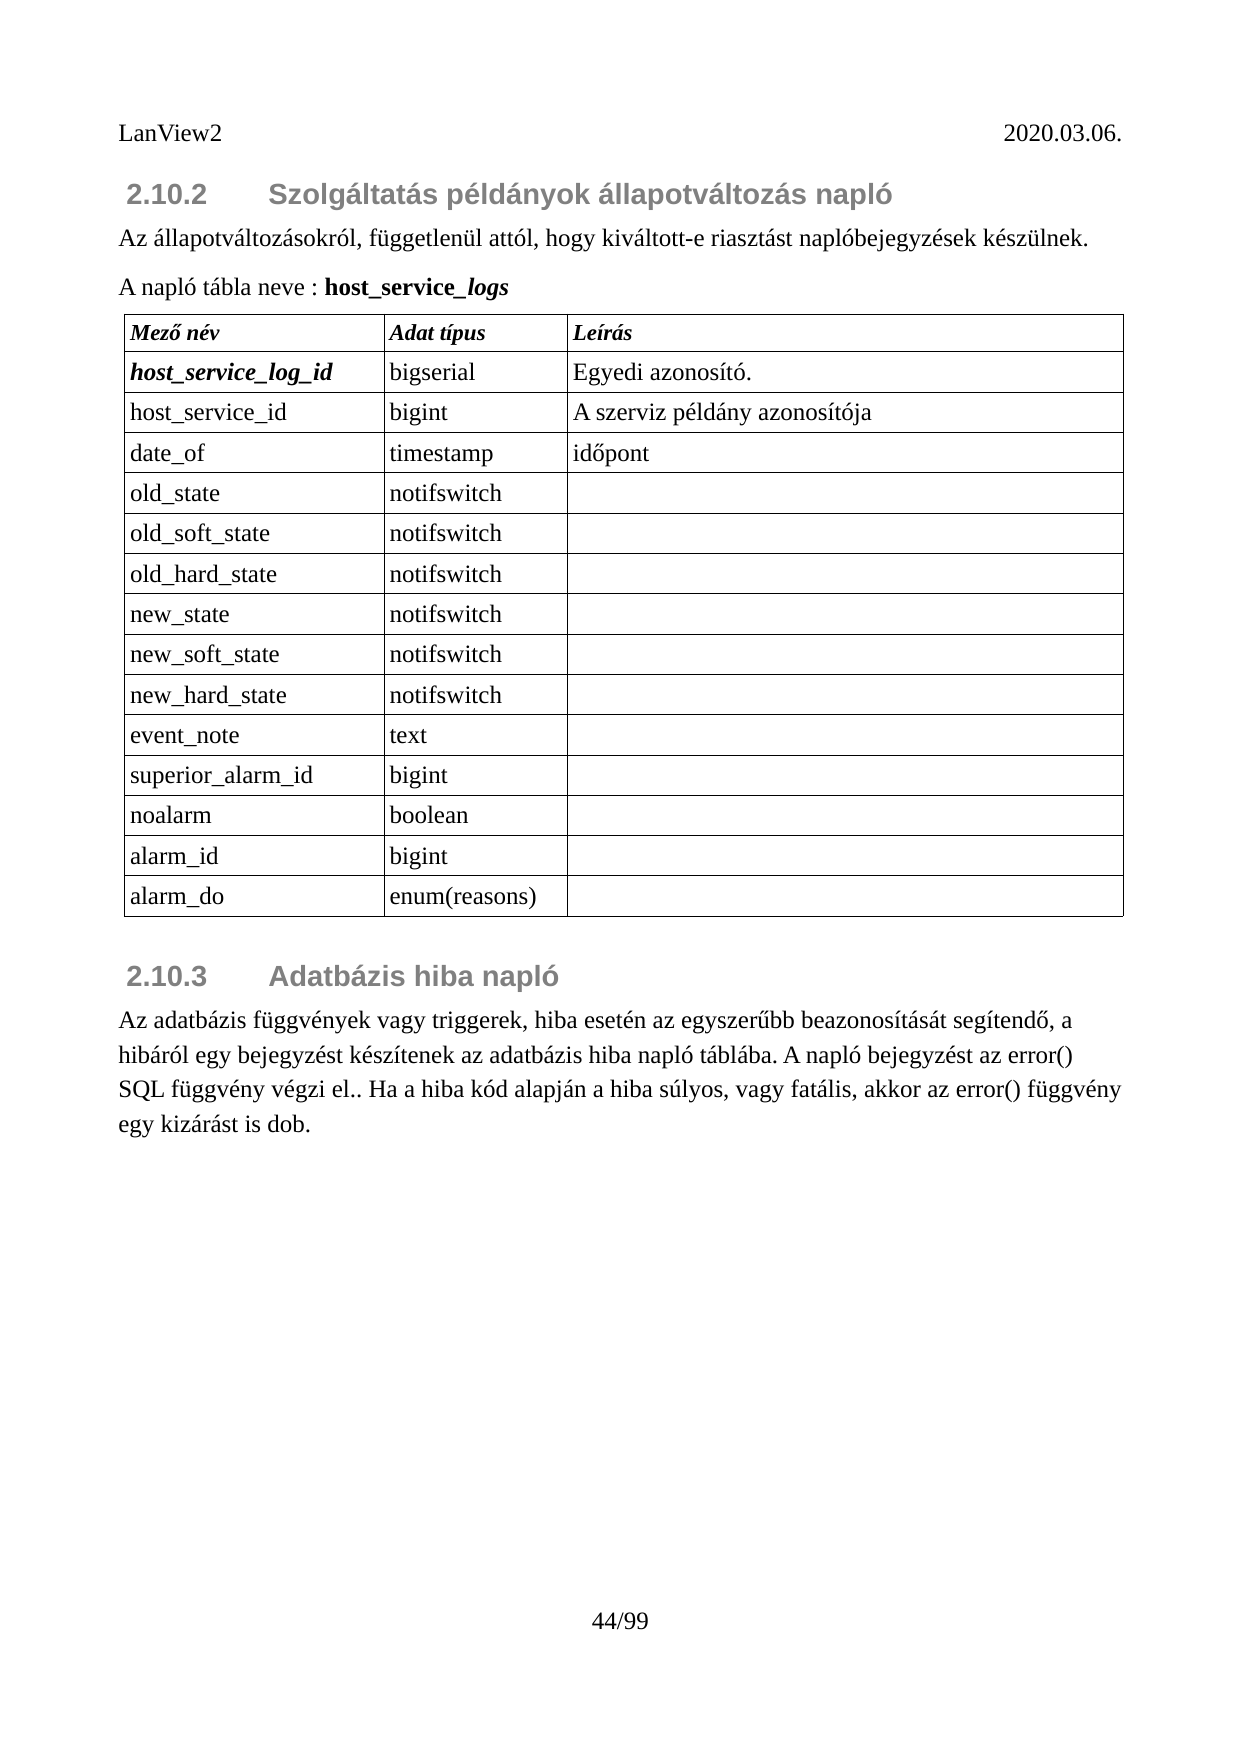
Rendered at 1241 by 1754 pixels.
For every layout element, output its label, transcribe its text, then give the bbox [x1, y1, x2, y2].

table_cell [568, 473, 1123, 513]
table_cell [568, 836, 1123, 875]
table_cell [568, 594, 1123, 633]
table_cell notifswitch [385, 594, 567, 633]
table_header Mező név [125, 315, 384, 351]
table_cell timestamp [385, 433, 567, 472]
table_cell [568, 514, 1123, 553]
table_cell [568, 756, 1123, 795]
table_cell new_soft_state [125, 635, 384, 674]
table_cell notifswitch [385, 675, 567, 714]
table_cell old_state [125, 473, 384, 513]
table_cell [568, 876, 1123, 916]
table_cell host_service_id [125, 393, 384, 432]
table_cell bigserial [385, 352, 567, 392]
table_cell old_soft_state [125, 514, 384, 553]
table_cell [568, 635, 1123, 674]
table_cell notifswitch [385, 635, 567, 674]
table_cell date_of [125, 433, 384, 472]
table_cell notifswitch [385, 514, 567, 553]
text Az állapotváltozásokról, függetlenül attól, hogy kiváltott-e riasztást naplóbejegyzések készülnek. [118, 223, 1122, 252]
table_cell noalarm [125, 796, 384, 835]
subtitle Adatbázis hiba napló [118, 959, 1122, 993]
table_cell [568, 796, 1123, 835]
table_cell időpont [568, 433, 1123, 472]
table_cell Egyedi azonosító. [568, 352, 1123, 392]
table_cell notifswitch [385, 554, 567, 593]
table_cell alarm_do [125, 876, 384, 916]
table_header Adat típus [385, 315, 567, 351]
text A napló tábla neve : host_service_logs [118, 272, 1122, 301]
table_cell bigint [385, 756, 567, 795]
table_cell host_service_log_id [125, 352, 384, 392]
text Az adatbázis függvények vagy triggerek, hiba esetén az egyszerűbb beazonosítását segítendő, a hibáról egy bejegyzést készítenek az adatbázis hiba napló táblába. A napló bejegyzést az error() SQL függvény végzi el.. Ha a hiba kód alapján a hiba súlyos, vagy fatális, akkor az error() függvény egy kizárást is dob. [118, 1005, 1122, 1137]
table_cell superior_alarm_id [125, 756, 384, 795]
table_cell enum(reasons) [385, 876, 567, 916]
table_cell new_hard_state [125, 675, 384, 714]
table_cell old_hard_state [125, 554, 384, 593]
table_cell notifswitch [385, 473, 567, 513]
table_cell [568, 675, 1123, 714]
table_cell [568, 554, 1123, 593]
table_header Leírás [568, 315, 1123, 351]
table_cell event_note [125, 715, 384, 754]
subtitle Szolgáltatás példányok állapotváltozás napló [118, 177, 1122, 211]
table_cell new_state [125, 594, 384, 633]
table_cell bigint [385, 836, 567, 875]
table_cell [568, 715, 1123, 754]
table_cell text [385, 715, 567, 754]
table_cell alarm_id [125, 836, 384, 875]
table_cell boolean [385, 796, 567, 835]
table_cell bigint [385, 393, 567, 432]
table_cell A szerviz példány azonosítója [568, 393, 1123, 432]
